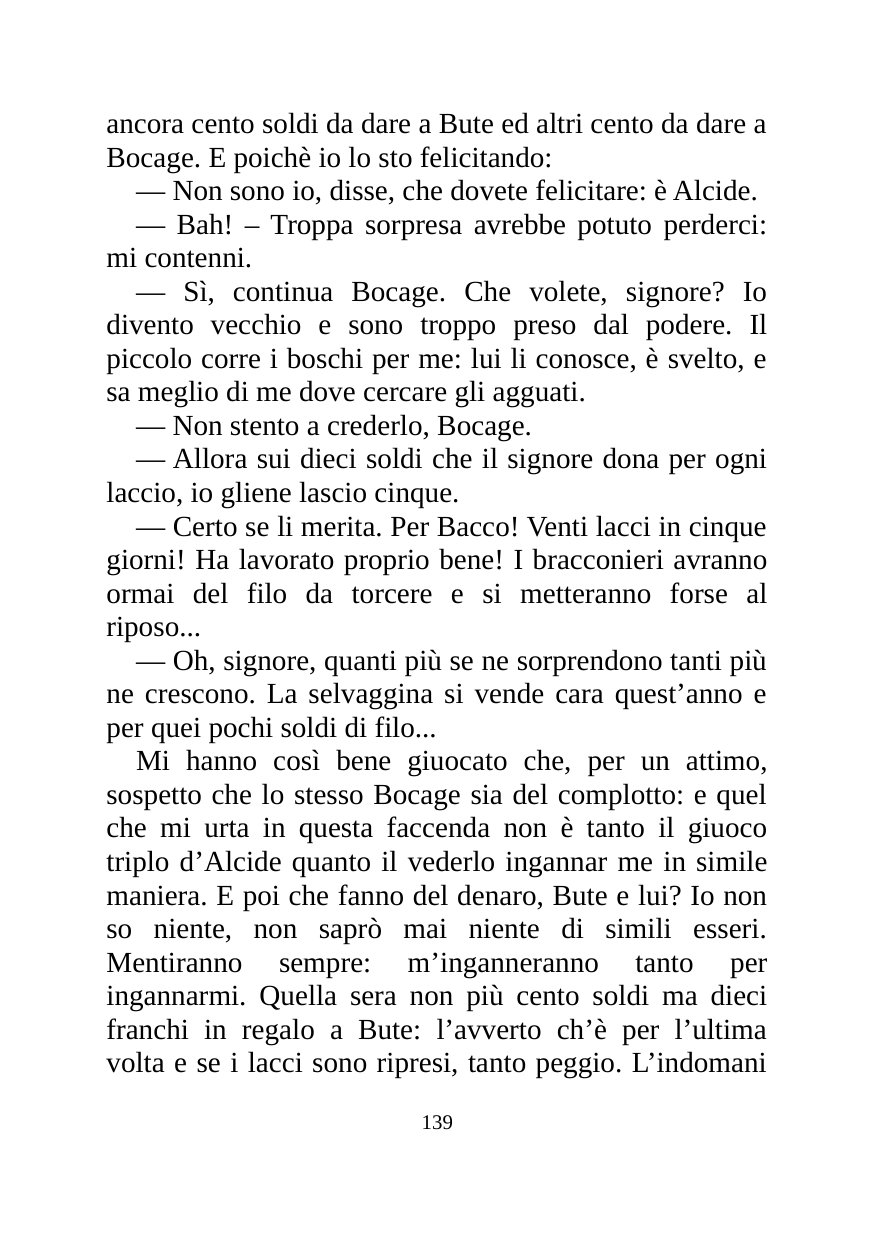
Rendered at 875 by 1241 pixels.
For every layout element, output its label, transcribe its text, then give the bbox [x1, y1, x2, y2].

text ancora cento soldi da dare a Bute ed altri cento da dare a Bocage. E poichè io lo sto felicitando: [106, 106, 768, 173]
text — Non sono io, disse, che dovete felicitare: è Alcide. [106, 173, 768, 207]
text — Bah! – Troppa sorpresa avrebbe potuto perderci: mi contenni. [106, 207, 768, 274]
text — Certo se li merita. Per Bacco! Venti lacci in cinque giorni! Ha lavorato proprio bene! I bracconieri avranno ormai del filo da torcere e si metteranno forse al riposo... [106, 509, 768, 643]
text Mi hanno così bene giuocato che, per un attimo, sospetto che lo stesso Bocage sia del complotto: e quel che mi urta in questa faccenda non è tanto il giuoco triplo d’Alcide quanto il vederlo ingannar me in simile maniera. E poi che fanno del denaro, Bute e lui? Io non so niente, non saprò mai niente di simili esseri. Mentiranno sempre: m’inganneranno tanto per ingannarmi. Quella sera non più cento soldi ma dieci franchi in regalo a Bute: l’avverto ch’è per l’ultima volta e se i lacci sono ripresi, tanto peggio. L’indomani [106, 743, 768, 1079]
text — Allora sui dieci soldi che il signore dona per ogni laccio, io gliene lascio cinque. [106, 442, 768, 509]
text — Non stento a crederlo, Bocage. [106, 408, 768, 442]
text — Sì, continua Bocage. Che volete, signore? Io divento vecchio e sono troppo preso dal podere. Il piccolo corre i boschi per me: lui li conosce, è svelto, e sa meglio di me dove cercare gli agguati. [106, 274, 768, 408]
text — Oh, signore, quanti più se ne sorprendono tanti più ne crescono. La selvaggina si vende cara quest’anno e per quei pochi soldi di filo... [106, 643, 768, 743]
